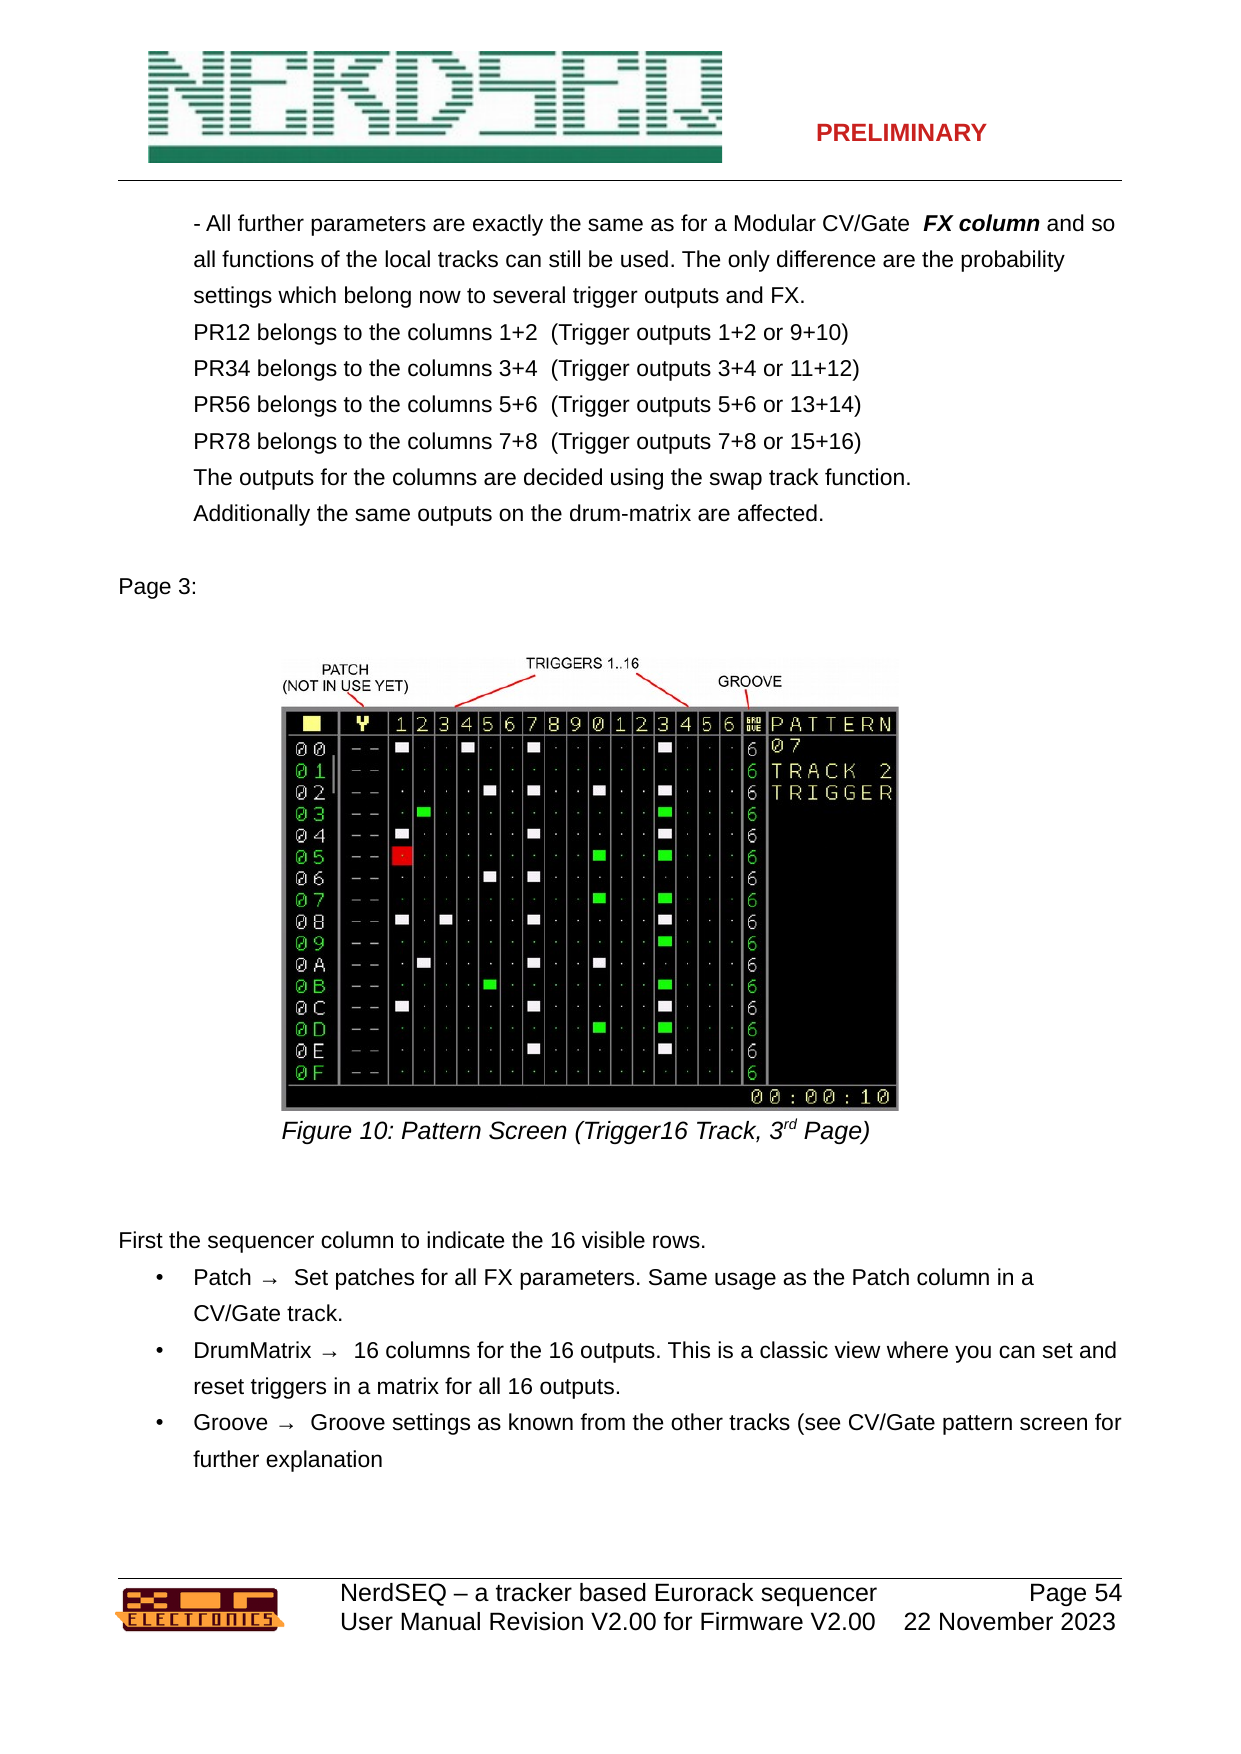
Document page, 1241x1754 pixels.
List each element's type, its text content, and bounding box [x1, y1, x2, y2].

list PR12 belongs to the columns 1+2 (Trigger outputs 1+2 or 9+10) PR34 belongs to the columns 3+4 (Trigger outputs 3+4 or 11+12) [156, 319, 1122, 381]
list Additionally the same outputs on the drum-matrix are affected. [156, 500, 1122, 527]
text Page 3: [118, 573, 1122, 599]
list Groove → Groove settings as known from the other tracks (see CV/Gate pattern screen for further explanation [156, 1409, 1122, 1472]
text First the sequencer column to indicate the 16 visible rows. [118, 1227, 1122, 1254]
list - All further parameters are exactly the same as for a Modular CV/Gate FX column and so all functions of the local tracks can still be used. The only difference are the probability settings which belong now to several trigger outputs and FX. [156, 209, 1122, 309]
list Patch → Set patches for all FX parameters. Same usage as the Patch column in a CV/Gate track. [156, 1264, 1122, 1327]
picture [148, 51, 723, 163]
text Figure 10: Pattern Screen (Trigger16 Track, 3rd Page) [281, 1111, 899, 1144]
picture [281, 657, 899, 1111]
list PR56 belongs to the columns 5+6 (Trigger outputs 5+6 or 13+14) [156, 391, 1122, 418]
list PR78 belongs to the columns 7+8 (Trigger outputs 7+8 or 15+16) The outputs for the columns are decided using the swap track function. [156, 428, 1122, 490]
picture [115, 1584, 285, 1634]
list DrumMatrix → 16 columns for the 16 outputs. This is a classic view where you can set and reset triggers in a matrix for all 16 outputs. [156, 1337, 1122, 1399]
